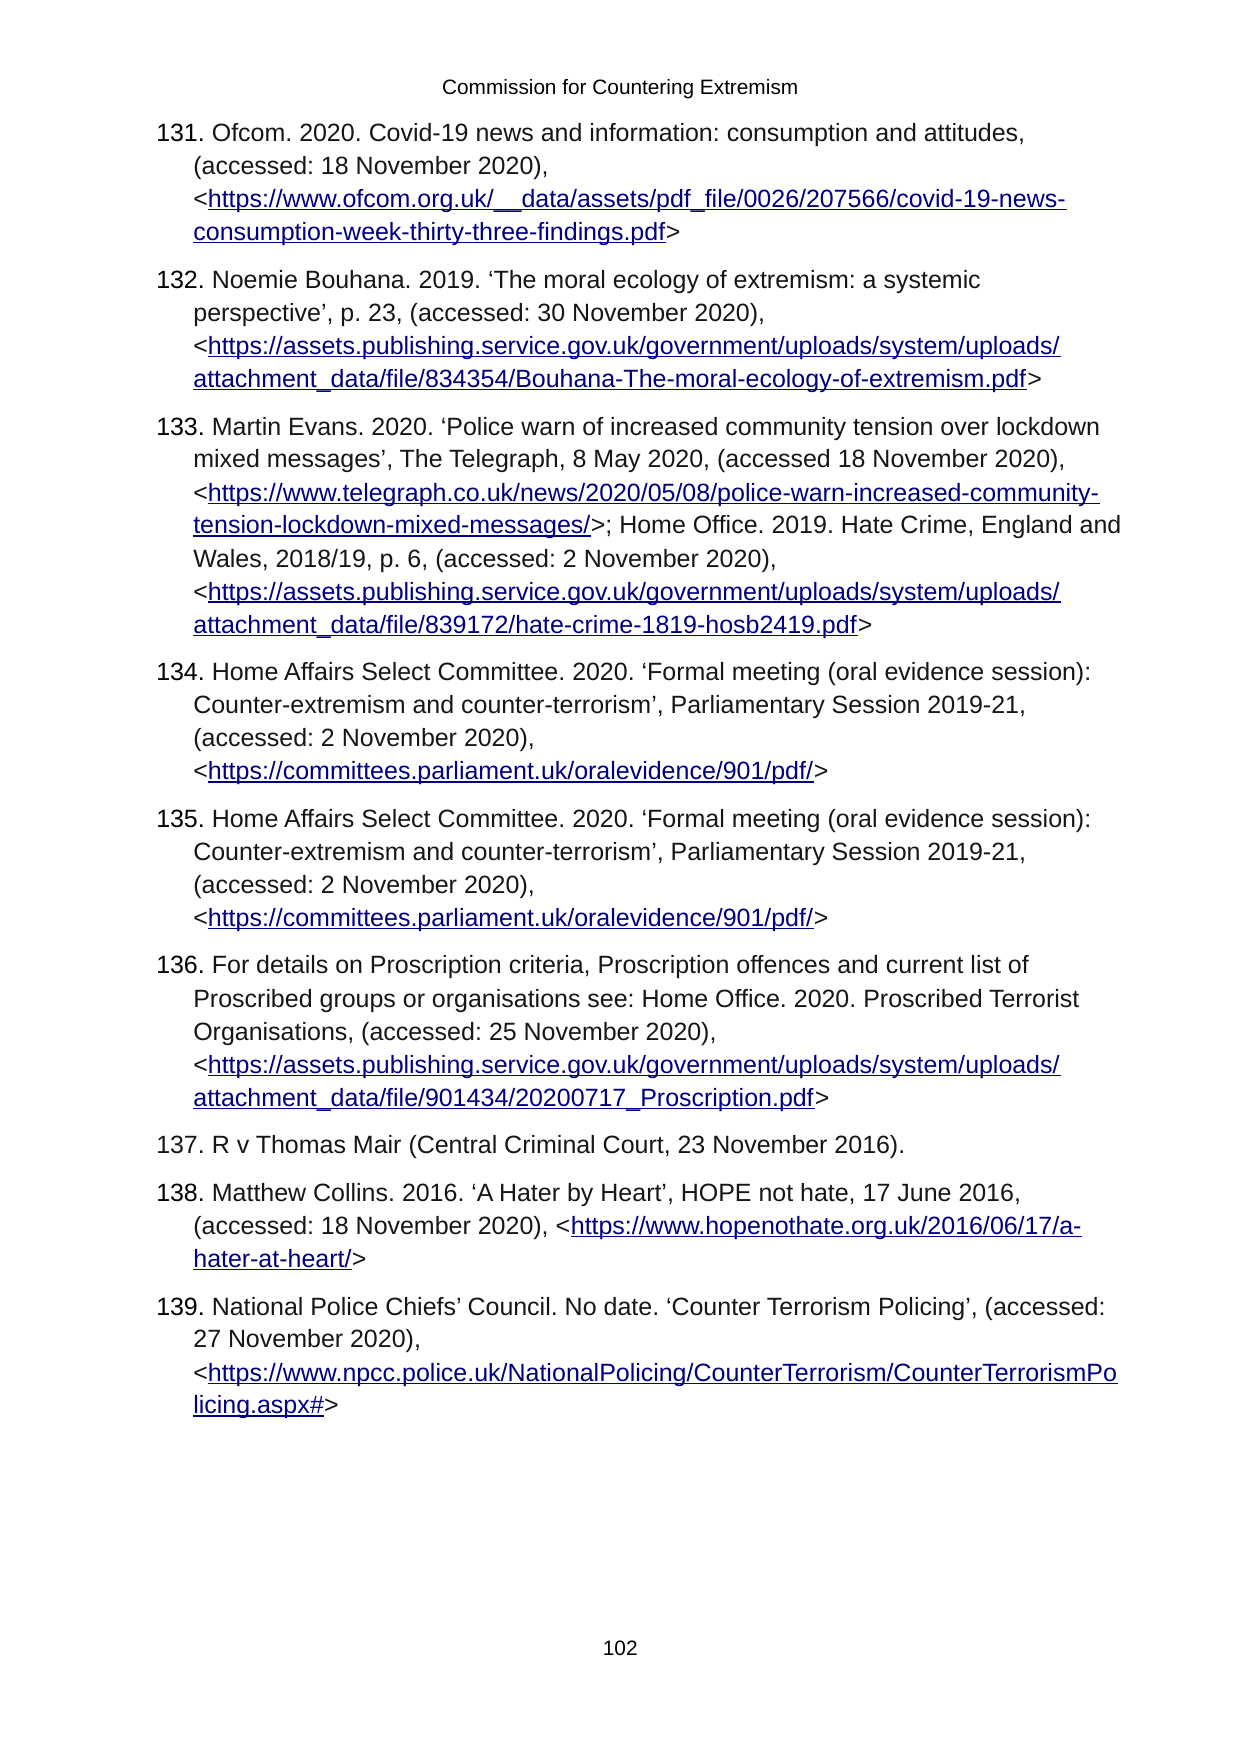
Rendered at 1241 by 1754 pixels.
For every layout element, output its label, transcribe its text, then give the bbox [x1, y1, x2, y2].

list Home Affairs Select Committee. 2020. ‘Formal meeting (oral evidence session): Counter-extremism and counter-terrorism’, Parliamentary Session 2019-21, (accessed: 2 November 2020), <https://committees.parliament.uk/oralevidence/901/pdf/> [156, 657, 1122, 785]
list National Police Chiefs’ Council. No date. ‘Counter Terrorism Policing’, (accessed: 27 November 2020), <https://www.npcc.police.uk/NationalPolicing/CounterTerrorism/CounterTerrorismPolicing.aspx#> [156, 1291, 1122, 1419]
list Martin Evans. 2020. ‘Police warn of increased community tension over lockdown mixed messages’, The Telegraph, 8 May 2020, (accessed 18 November 2020), <https://www.telegraph.co.uk/news/2020/05/08/police-warn-increased-community-tension-lockdown-mixed-messages/>; Home Office. 2019. Hate Crime, England and Wales, 2018/19, p. 6, (accessed: 2 November 2020), <https://assets.publishing.service.gov.uk/government/uploads/system/uploads/attachment_data/file/839172/hate-crime-1819-hosb2419.pdf> [156, 411, 1122, 638]
list Noemie Bouhana. 2019. ‘The moral ecology of extremism: a systemic perspective’, p. 23, (accessed: 30 November 2020), <https://assets.publishing.service.gov.uk/government/uploads/system/uploads/attachment_data/file/834354/Bouhana-The-moral-ecology-of-extremism.pdf> [156, 265, 1122, 393]
list R v Thomas Mair (Central Criminal Court, 23 November 2016). [156, 1130, 1122, 1159]
list Home Affairs Select Committee. 2020. ‘Formal meeting (oral evidence session): Counter-extremism and counter-terrorism’, Parliamentary Session 2019-21, (accessed: 2 November 2020), <https://committees.parliament.uk/oralevidence/901/pdf/> [156, 804, 1122, 932]
list For details on Proscription criteria, Proscription offences and current list of Proscribed groups or organisations see: Home Office. 2020. Proscribed Terrorist Organisations, (accessed: 25 November 2020), <https://assets.publishing.service.gov.uk/government/uploads/system/uploads/attachment_data/file/901434/20200717_Proscription.pdf> [156, 951, 1122, 1111]
list Matthew Collins. 2016. ‘A Hater by Heart’, HOPE not hate, 17 June 2016, (accessed: 18 November 2020), <https://www.hopenothate.org.uk/2016/06/17/a-hater-at-heart/> [156, 1178, 1122, 1273]
list Ofcom. 2020. Covid-19 news and information: consumption and attitudes, (accessed: 18 November 2020), <https://www.ofcom.org.uk/__data/assets/pdf_file/0026/207566/covid-19-news-consumption-week-thirty-three-findings.pdf> [156, 118, 1122, 246]
